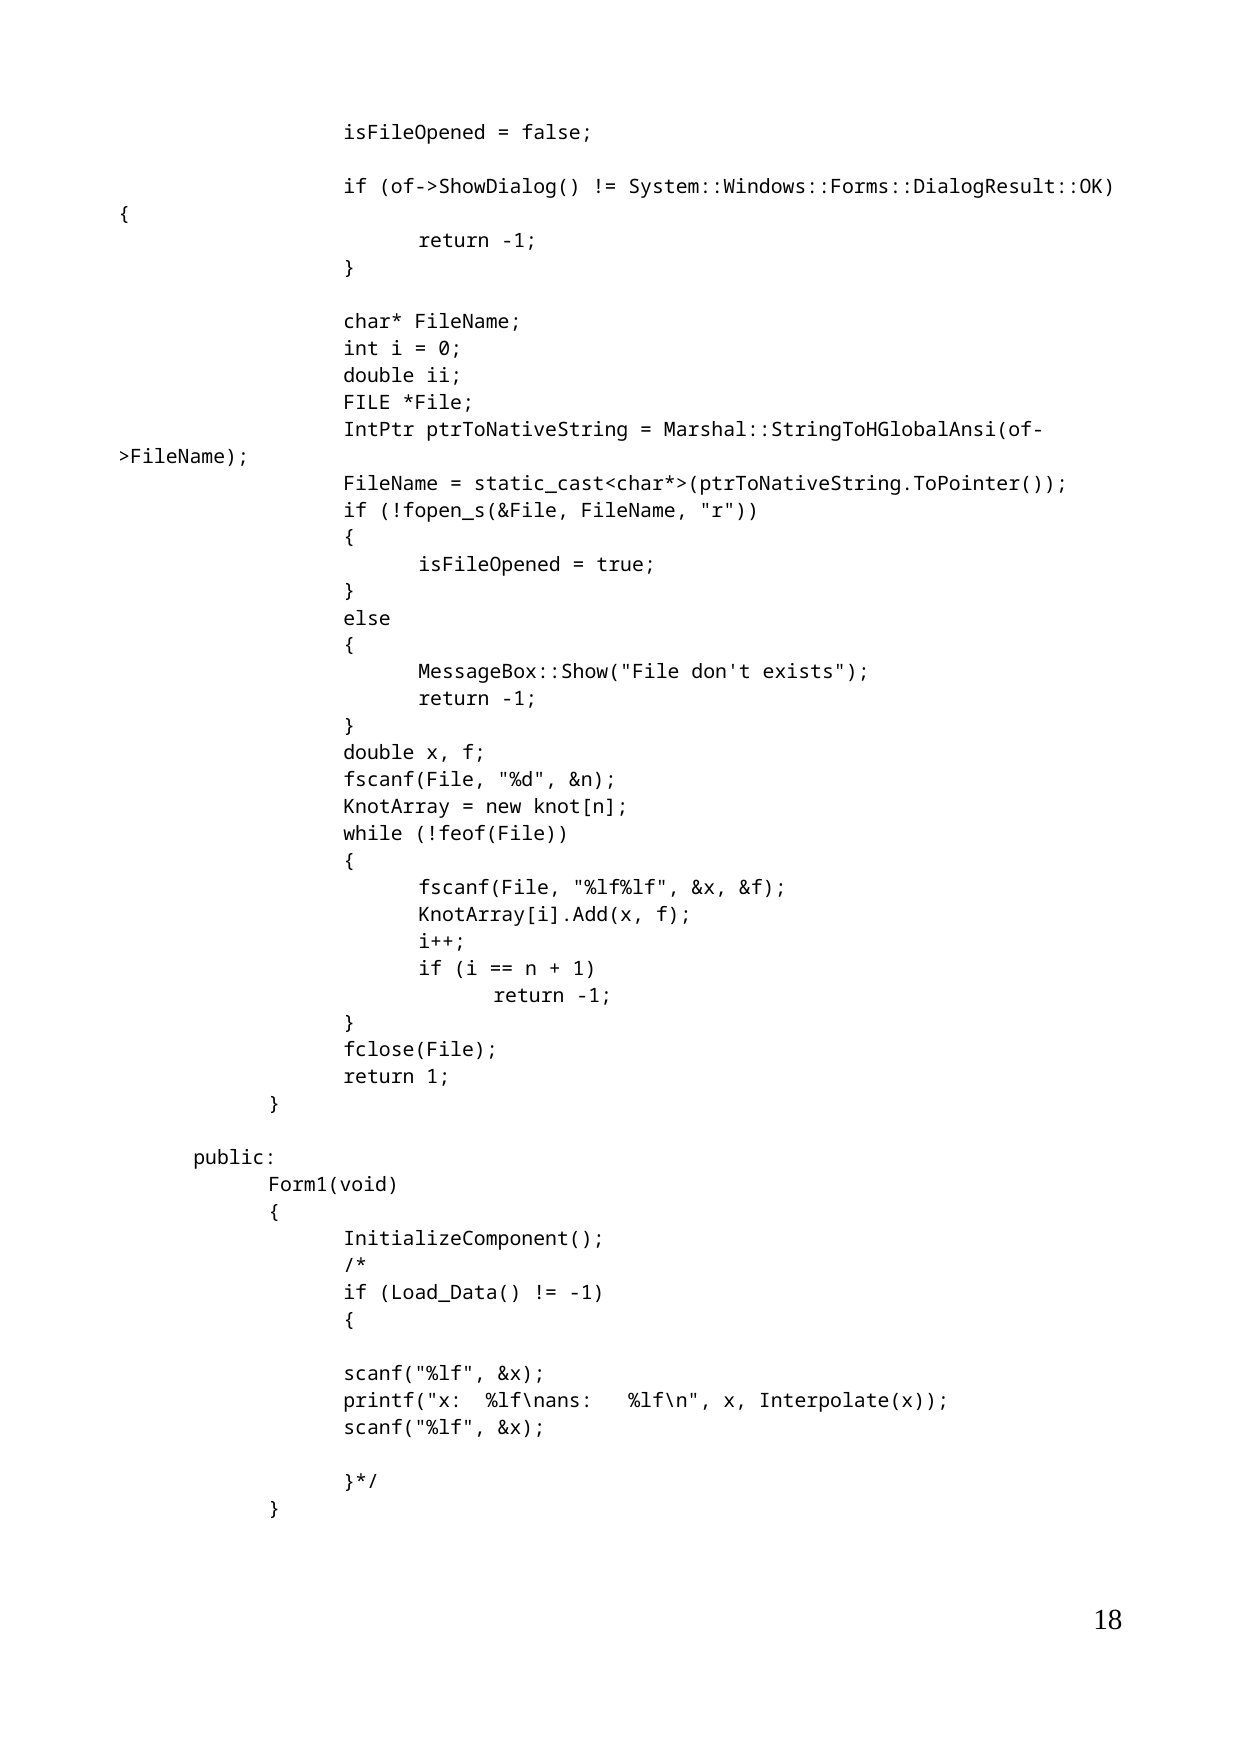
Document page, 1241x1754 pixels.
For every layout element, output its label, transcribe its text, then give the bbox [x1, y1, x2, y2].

text MessageBox::Show("File don't exists"); [118, 658, 1122, 685]
text FILE *File; [118, 388, 1122, 415]
text public: [118, 1143, 1122, 1170]
text IntPtr ptrToNativeString = Marshal::StringToHGlobalAnsi(of->FileName); [118, 415, 1122, 469]
text }*/ [118, 1467, 1122, 1494]
text i++; [118, 927, 1122, 954]
text } [118, 1089, 1122, 1116]
text int i = 0; [118, 334, 1122, 361]
text return 1; [118, 1062, 1122, 1089]
text while (!feof(File)) [118, 819, 1122, 847]
text fclose(File); [118, 1035, 1122, 1062]
text isFileOpened = false; [118, 118, 1122, 145]
text /* [118, 1251, 1122, 1278]
text } [118, 253, 1122, 280]
text } [118, 712, 1122, 739]
text } [118, 1008, 1122, 1035]
text double ii; [118, 361, 1122, 388]
text { [118, 1305, 1122, 1332]
text return -1; [118, 981, 1122, 1008]
text return -1; [118, 685, 1122, 712]
text char* FileName; [118, 307, 1122, 334]
text InitializeComponent(); [118, 1224, 1122, 1251]
text Form1(void) [118, 1170, 1122, 1197]
text { [118, 631, 1122, 658]
text fscanf(File, "%d", &n); [118, 766, 1122, 793]
text isFileOpened = true; [118, 550, 1122, 577]
text double x, f; [118, 739, 1122, 766]
text FileName = static_cast<char*>(ptrToNativeString.ToPointer()); [118, 469, 1122, 496]
text if (Load_Data() != -1) [118, 1278, 1122, 1305]
text return -1; [118, 226, 1122, 253]
text { [118, 1197, 1122, 1224]
text } [118, 1494, 1122, 1521]
text if (i == n + 1) [118, 954, 1122, 981]
text scanf("%lf", &x); [118, 1359, 1122, 1386]
text if (of->ShowDialog() != System::Windows::Forms::DialogResult::OK){ [118, 172, 1122, 226]
text { [118, 847, 1122, 873]
text { [118, 523, 1122, 550]
text printf("x: %lf\nans: %lf\n", x, Interpolate(x)); [118, 1386, 1122, 1413]
text else [118, 604, 1122, 631]
text } [118, 577, 1122, 604]
text scanf("%lf", &x); [118, 1413, 1122, 1440]
text KnotArray[i].Add(x, f); [118, 901, 1122, 927]
text fscanf(File, "%lf%lf", &x, &f); [118, 873, 1122, 901]
text KnotArray = new knot[n]; [118, 793, 1122, 819]
text if (!fopen_s(&File, FileName, "r")) [118, 496, 1122, 523]
